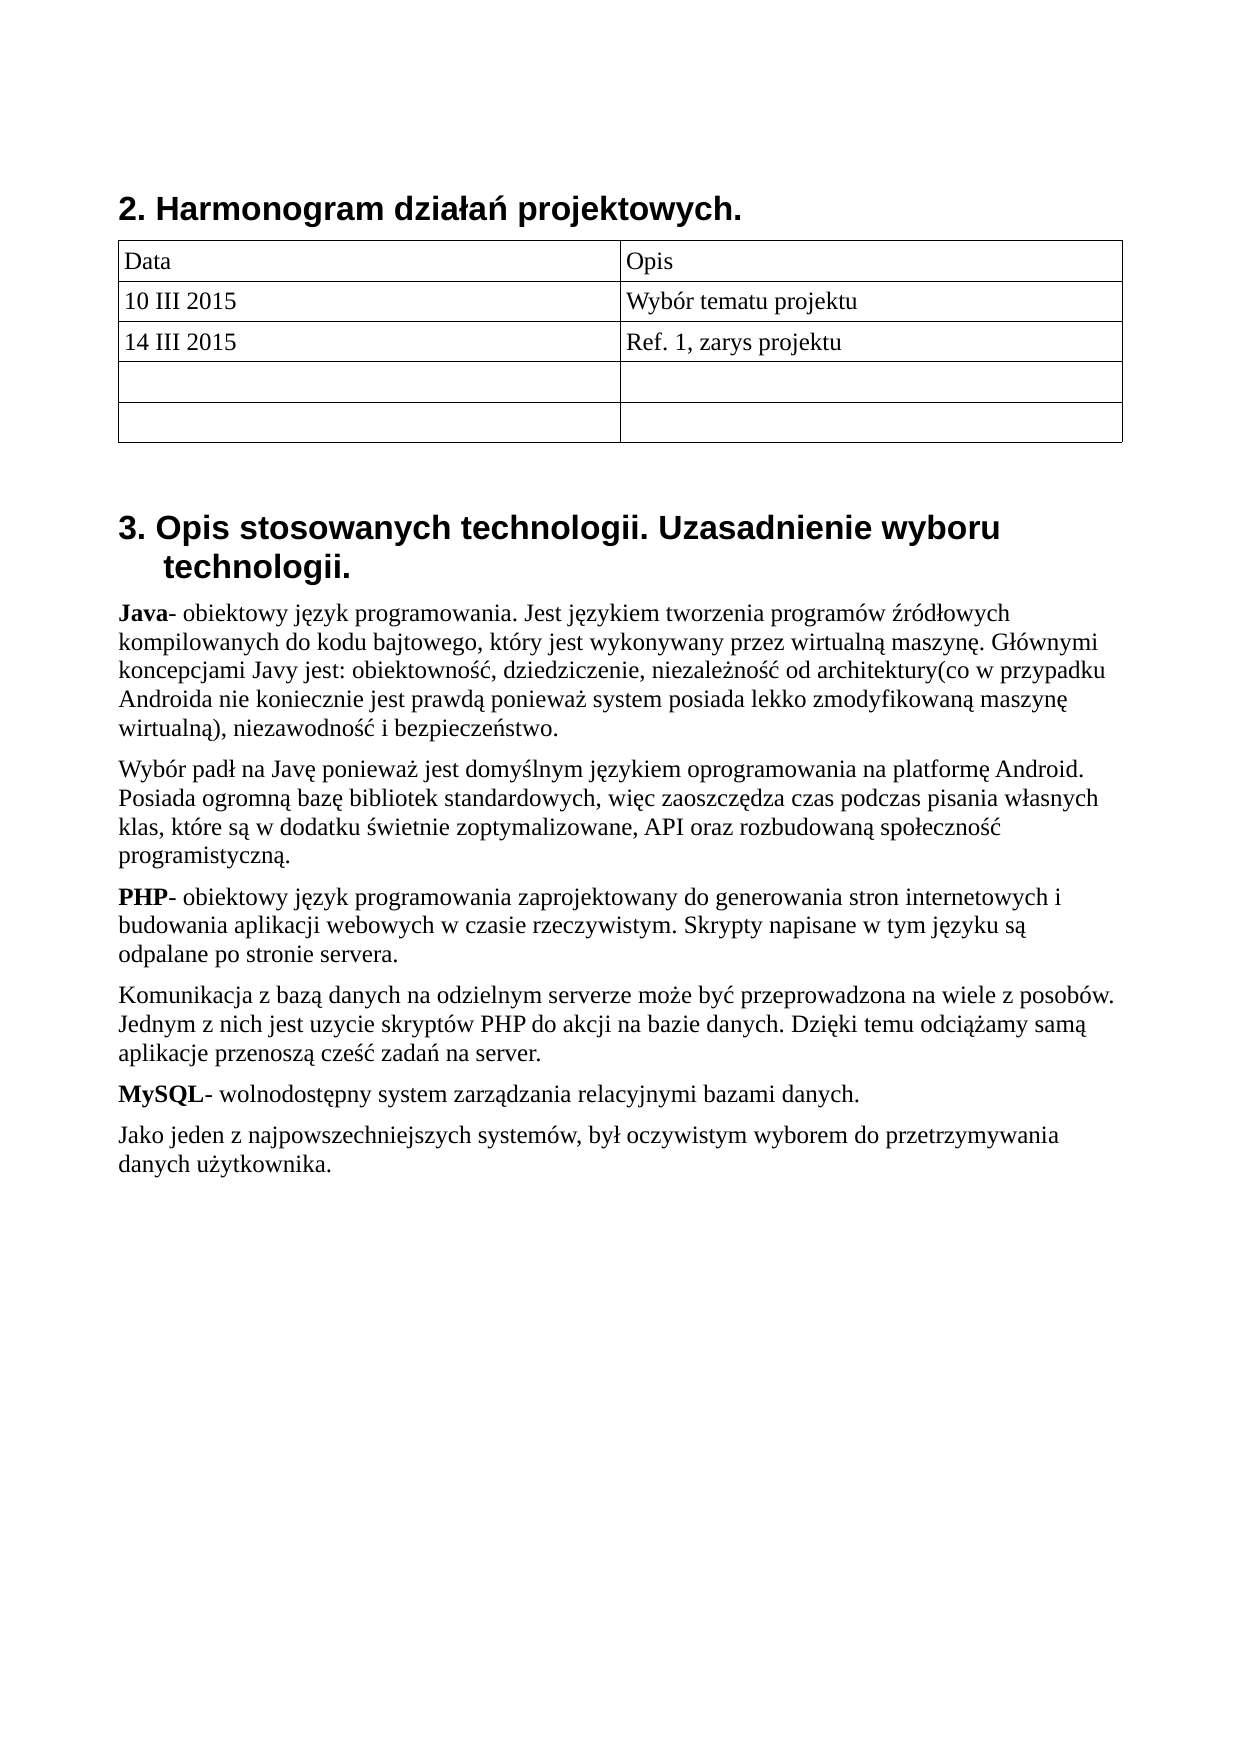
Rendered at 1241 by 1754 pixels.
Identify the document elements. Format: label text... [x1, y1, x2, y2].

text Wybór padł na Javę ponieważ jest domyślnym językiem oprogramowania na platformę Android. Posiada ogromną bazę bibliotek standardowych, więc zaoszczędza czas podczas pisania własnych klas, które są w dodatku świetnie zoptymalizowane, API oraz rozbudowaną społeczność programistyczną. [118, 754, 1122, 869]
text MySQL- wolnodostępny system zarządzania relacyjnymi bazami danych. [118, 1079, 1122, 1108]
table_cell 10 III 2015 [119, 282, 620, 321]
table_cell [119, 403, 620, 442]
table_header Data [119, 241, 620, 281]
table_header Opis [621, 241, 1122, 281]
text Komunikacja z bazą danych na odzielnym serverze może być przeprowadzona na wiele z posobów. Jednym z nich jest uzycie skryptów PHP do akcji na bazie danych. Dzięki temu odciążamy samą aplikacje przenoszą cześć zadań na server. [118, 981, 1122, 1067]
table_cell [621, 403, 1122, 442]
subtitle 2. Harmonogram działań projektowych. [118, 189, 1122, 228]
table_cell Wybór tematu projektu [621, 282, 1122, 321]
text PHP- obiektowy język programowania zaprojektowany do generowania stron internetowych i budowania aplikacji webowych w czasie rzeczywistym. Skrypty napisane w tym języku są odpalane po stronie servera. [118, 882, 1122, 968]
subtitle 3. Opis stosowanych technologii. Uzasadnienie wyboru technologii. [118, 508, 1122, 586]
text Jako jeden z najpowszechniejszych systemów, był oczywistym wyborem do przetrzymywania danych użytkownika. [118, 1121, 1122, 1178]
table_cell [119, 362, 620, 402]
text Java- obiektowy język programowania. Jest językiem tworzenia programów źródłowych kompilowanych do kodu bajtowego, który jest wykonywany przez wirtualną maszynę. Głównymi koncepcjami Javy jest: obiektowność, dziedziczenie, niezależność od architektury(co w przypadku Androida nie koniecznie jest prawdą ponieważ system posiada lekko zmodyfikowaną maszynę wirtualną), niezawodność i bezpieczeństwo. [118, 598, 1122, 742]
table_cell [621, 362, 1122, 402]
table_cell Ref. 1, zarys projektu [621, 322, 1122, 361]
table_cell 14 III 2015 [119, 322, 620, 361]
